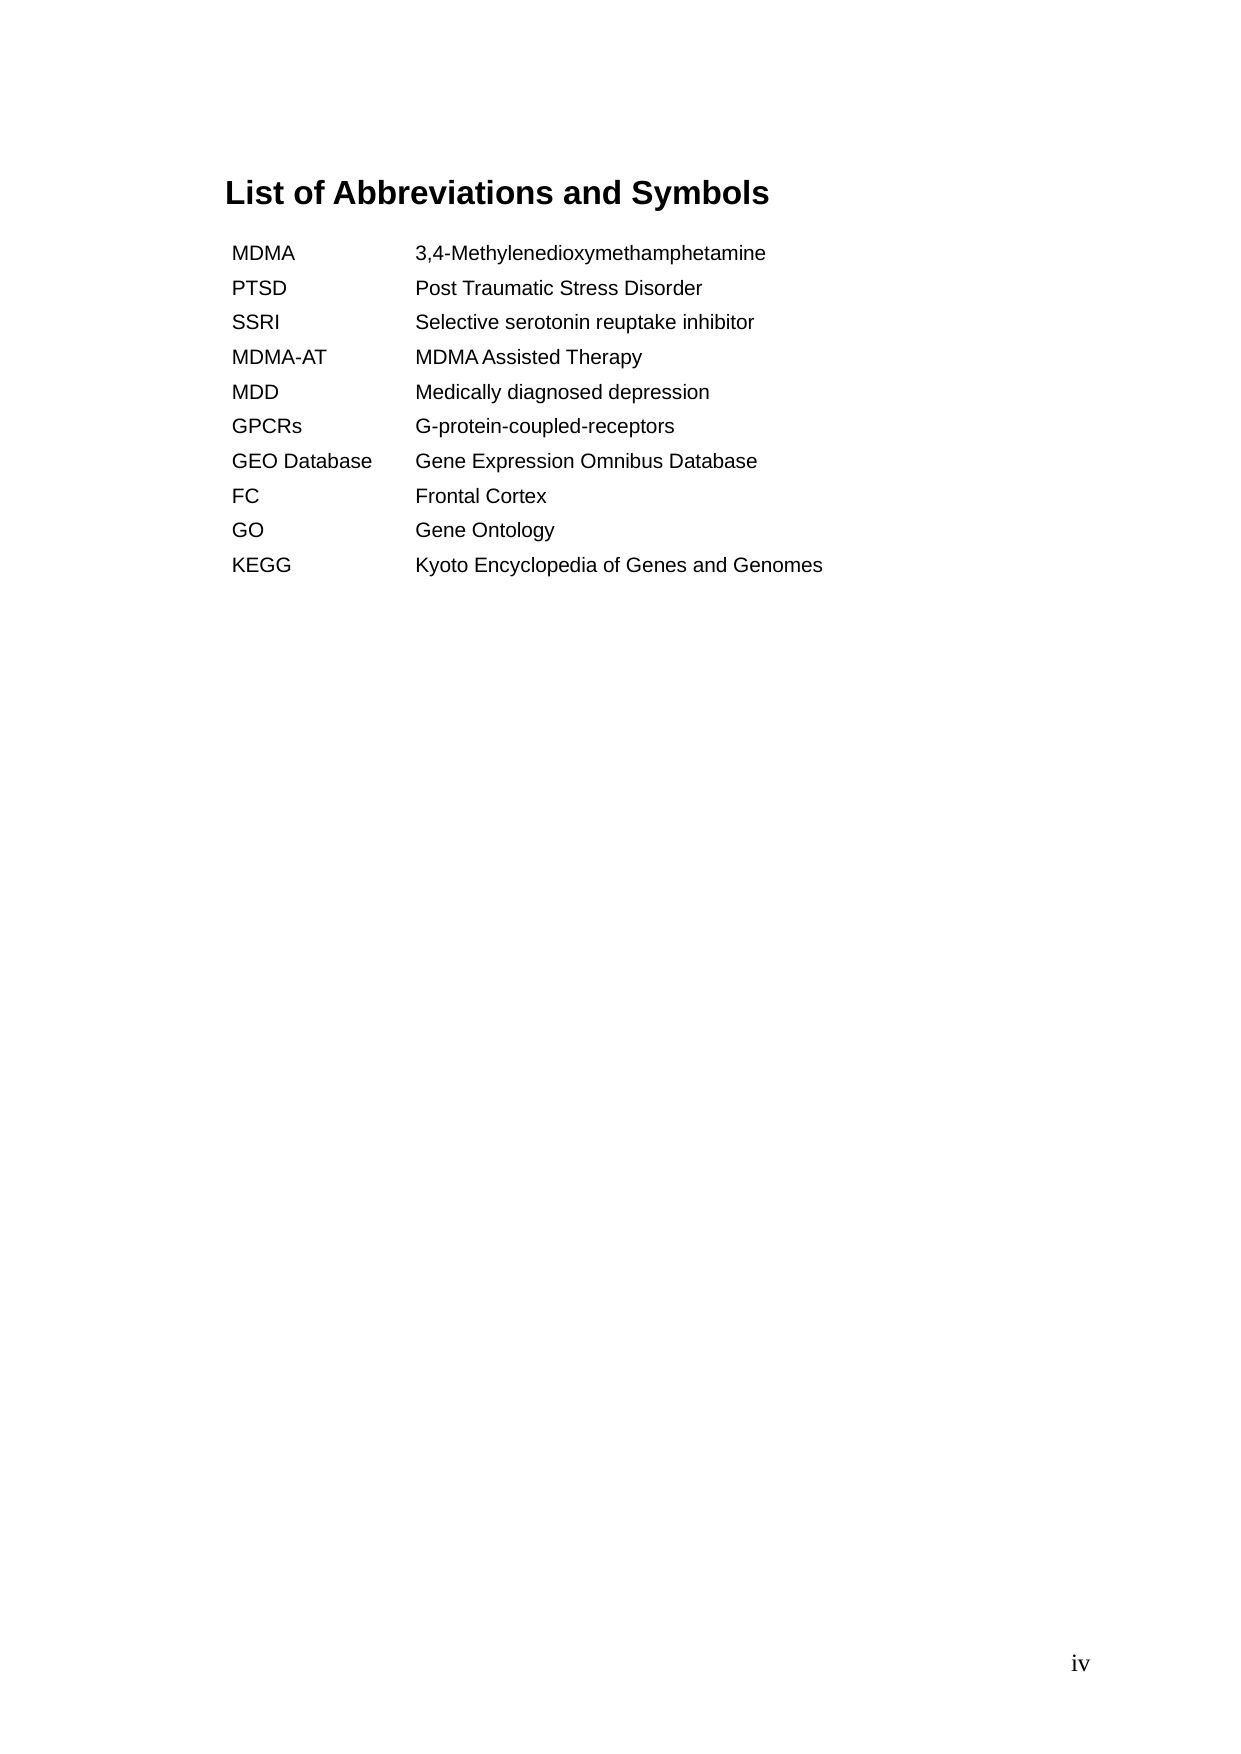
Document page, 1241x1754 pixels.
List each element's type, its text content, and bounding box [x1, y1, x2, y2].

table_cell Gene Ontology [410, 514, 1090, 548]
table_cell Gene Expression Omnibus Database [410, 444, 1090, 479]
table_cell PTSD [226, 271, 409, 305]
table_cell [226, 895, 409, 930]
table_cell [226, 618, 409, 652]
table_cell [410, 791, 1090, 826]
table_cell SSRI [226, 305, 409, 340]
table_cell FC [226, 479, 409, 513]
table_cell [410, 895, 1090, 930]
table_cell KEGG [226, 548, 409, 583]
table_cell MDD [226, 375, 409, 409]
table_cell [226, 583, 409, 617]
table_cell Medically diagnosed depression [410, 375, 1090, 409]
table_cell Kyoto Encyclopedia of Genes and Genomes [410, 548, 1090, 583]
table_cell GPCRs [226, 409, 409, 444]
table_cell [226, 722, 409, 756]
table_cell Frontal Cortex [410, 479, 1090, 513]
table_cell G-protein-coupled-receptors [410, 409, 1090, 444]
table_cell [226, 791, 409, 826]
table_cell [226, 860, 409, 895]
table_cell GO [226, 514, 409, 548]
table_header 3,4-Methylenedioxymethamphetamine [410, 236, 1090, 271]
table_cell [410, 618, 1090, 652]
table_header MDMA [226, 236, 409, 271]
subtitle List of Abbreviations and Symbols [225, 175, 1090, 212]
table_cell [410, 652, 1090, 687]
table_cell [410, 687, 1090, 722]
table_cell [410, 583, 1090, 617]
table_cell [226, 687, 409, 722]
table_cell [226, 826, 409, 860]
table_cell Selective serotonin reuptake inhibitor [410, 305, 1090, 340]
table_cell [226, 652, 409, 687]
table_cell [410, 722, 1090, 756]
table_cell GEO Database [226, 444, 409, 479]
table_cell Post Traumatic Stress Disorder [410, 271, 1090, 305]
table_cell [410, 860, 1090, 895]
table_cell [410, 826, 1090, 860]
table_cell [410, 756, 1090, 791]
table_cell MDMA Assisted Therapy [410, 340, 1090, 375]
table_cell [226, 756, 409, 791]
table_cell MDMA-AT [226, 340, 409, 375]
